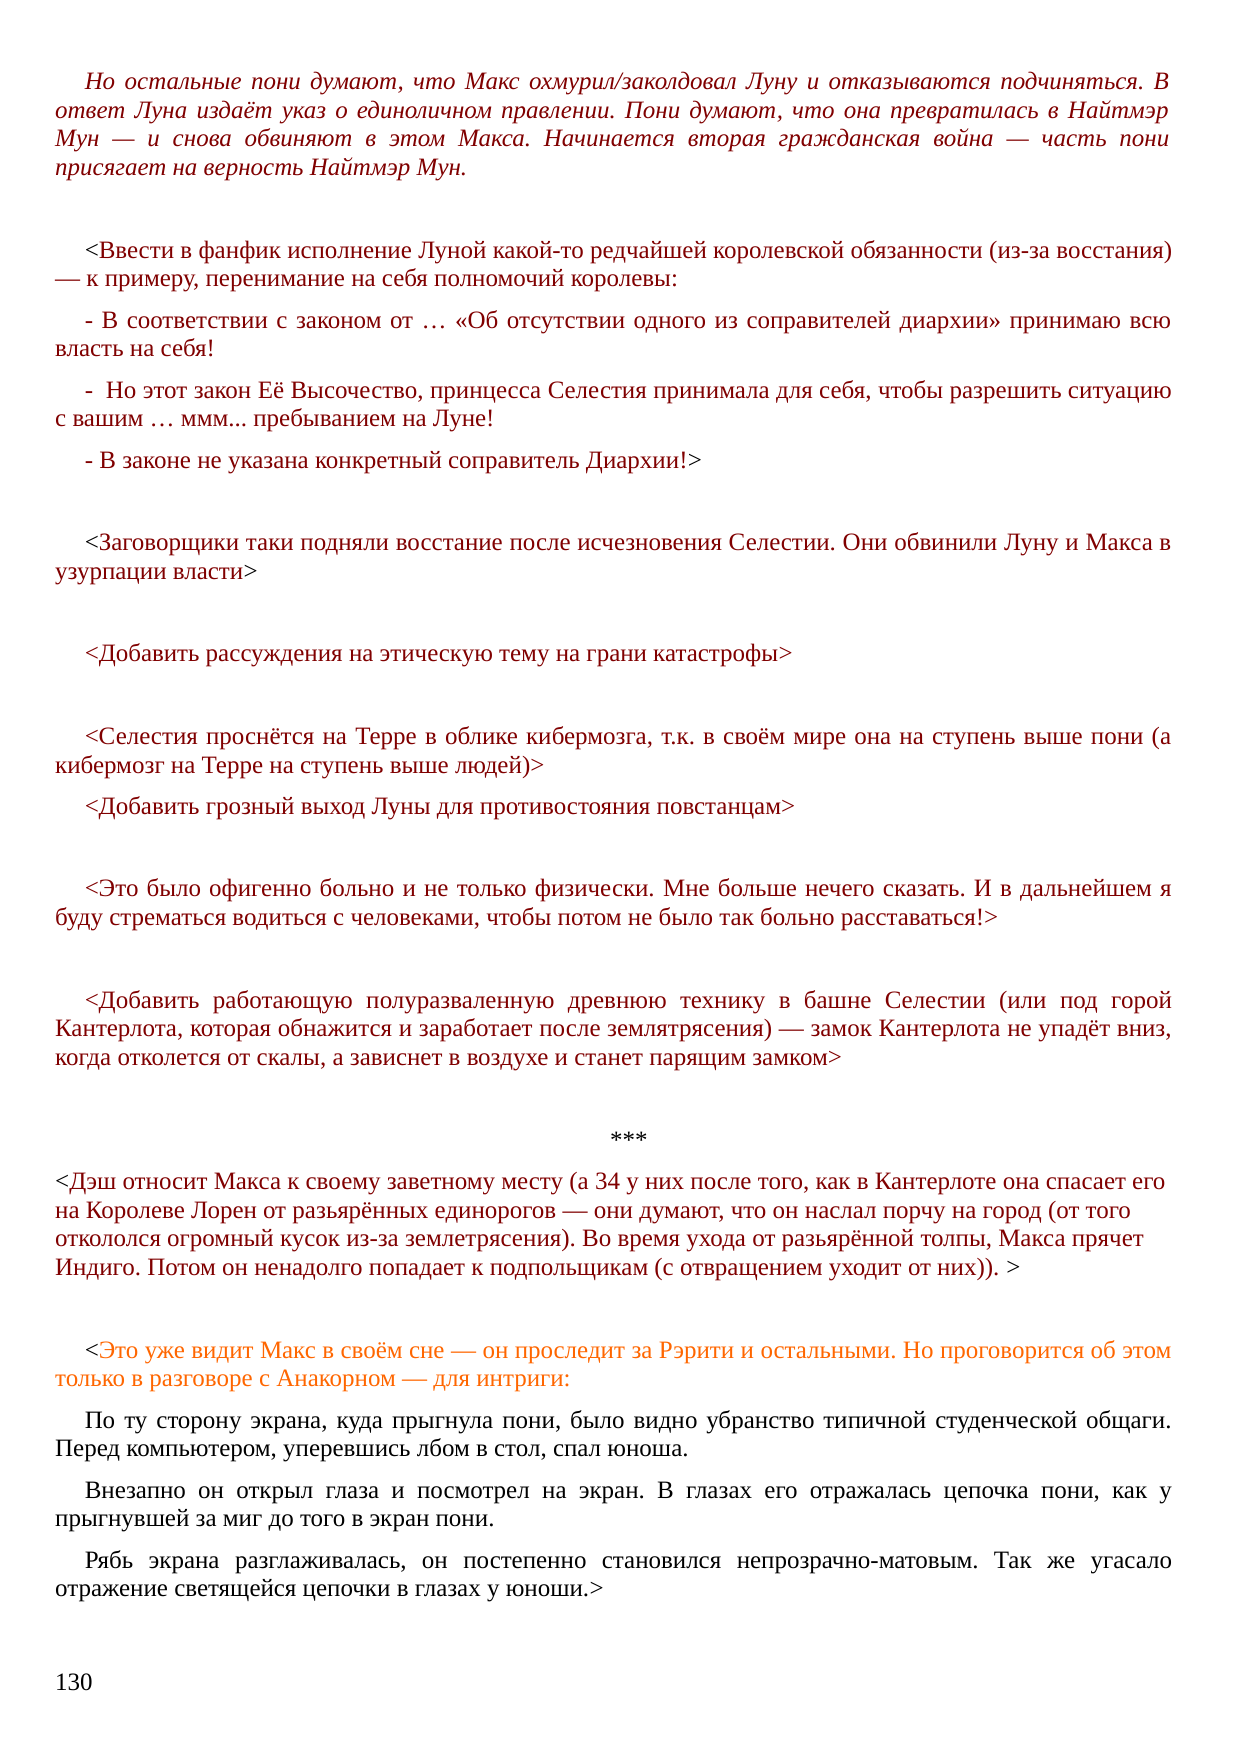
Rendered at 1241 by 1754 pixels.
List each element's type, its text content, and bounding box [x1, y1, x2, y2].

text <Добавить рассуждения на этическую тему на грани катастрофы> [55, 638, 1173, 667]
text Но остальные пони думают, что Макс охмурил/заколдовал Луну и отказываются подчиняться. В ответ Луна издаёт указ о единоличном правлении. Пони думают, что она превратилась в Найтмэр Мун — и снова обвиняют в этом Макса. Начинается вторая гражданская война — часть пони присягает на верность Найтмэр Мун. [55, 66, 1173, 181]
text <Это было офигенно больно и не только физически. Мне больше нечего сказать. И в дальнейшем я буду стрематься водиться с человеками, чтобы потом не было так больно расставаться!> [55, 873, 1173, 931]
text <Добавить грозный выход Луны для противостояния повстанцам> [55, 791, 1173, 820]
text *** [55, 1125, 1173, 1153]
text - В соответствии с законом от … «Об отсутствии одного из соправителей диархии» принимаю всю власть на себя! [55, 305, 1173, 362]
text По ту сторону экрана, куда прыгнула пони, было видно убранство типичной студенческой общаги. Перед компьютером, уперевшись лбом в стол, спал юноша. [55, 1405, 1173, 1462]
text - Но этот закон Её Высочество, принцесса Селестия принимала для себя, чтобы разрешить ситуацию с вашим … ммм... пребыванием на Луне! [55, 375, 1173, 432]
text <Дэш относит Макса к своему заветному месту (а 34 у них после того, как в Кантерлоте она спасает его на Королеве Лорен от разьярённых единорогов — они думают, что он наслал порчу на город (от того откололся огромный кусок из-за землетрясения). Во время ухода от разьярённой толпы, Макса прячет Индиго. Потом он ненадолго попадает к подпольщикам (с отвращением уходит от них)). > [55, 1166, 1173, 1281]
text <Добавить работающую полуразваленную древнюю технику в башне Селестии (или под горой Кантерлота, которая обнажится и заработает после землятрясения) — замок Кантерлота не упадёт вниз, когда отколется от скалы, а зависнет в воздухе и станет парящим замком> [55, 985, 1173, 1071]
text <Заговорщики таки подняли восстание после исчезновения Селестии. Они обвинили Луну и Макса в узурпации власти> [55, 527, 1173, 585]
text - В законе не указана конкретный соправитель Диархии!> [55, 445, 1173, 473]
text Рябь экрана разглаживалась, он постепенно становился непрозрачно-матовым. Так же угасало отражение светящейся цепочки в глазах у юноши.> [55, 1545, 1173, 1602]
text Внезапно он открыл глаза и посмотрел на экран. В глазах его отражалась цепочка пони, как у прыгнувшей за миг до того в экран пони. [55, 1475, 1173, 1532]
text <Ввести в фанфик исполнение Луной какой-то редчайшей королевской обязанности (из-за восстания) — к примеру, перенимание на себя полномочий королевы: [55, 235, 1173, 292]
text <Это уже видит Макс в своём сне — он проследит за Рэрити и остальными. Но проговорится об этом только в разговоре с Анакорном — для интриги: [55, 1335, 1173, 1392]
text <Селестия проснётся на Терре в облике кибермозга, т.к. в своём мире она на ступень выше пони (а кибермозг на Терре на ступень выше людей)> [55, 721, 1173, 778]
